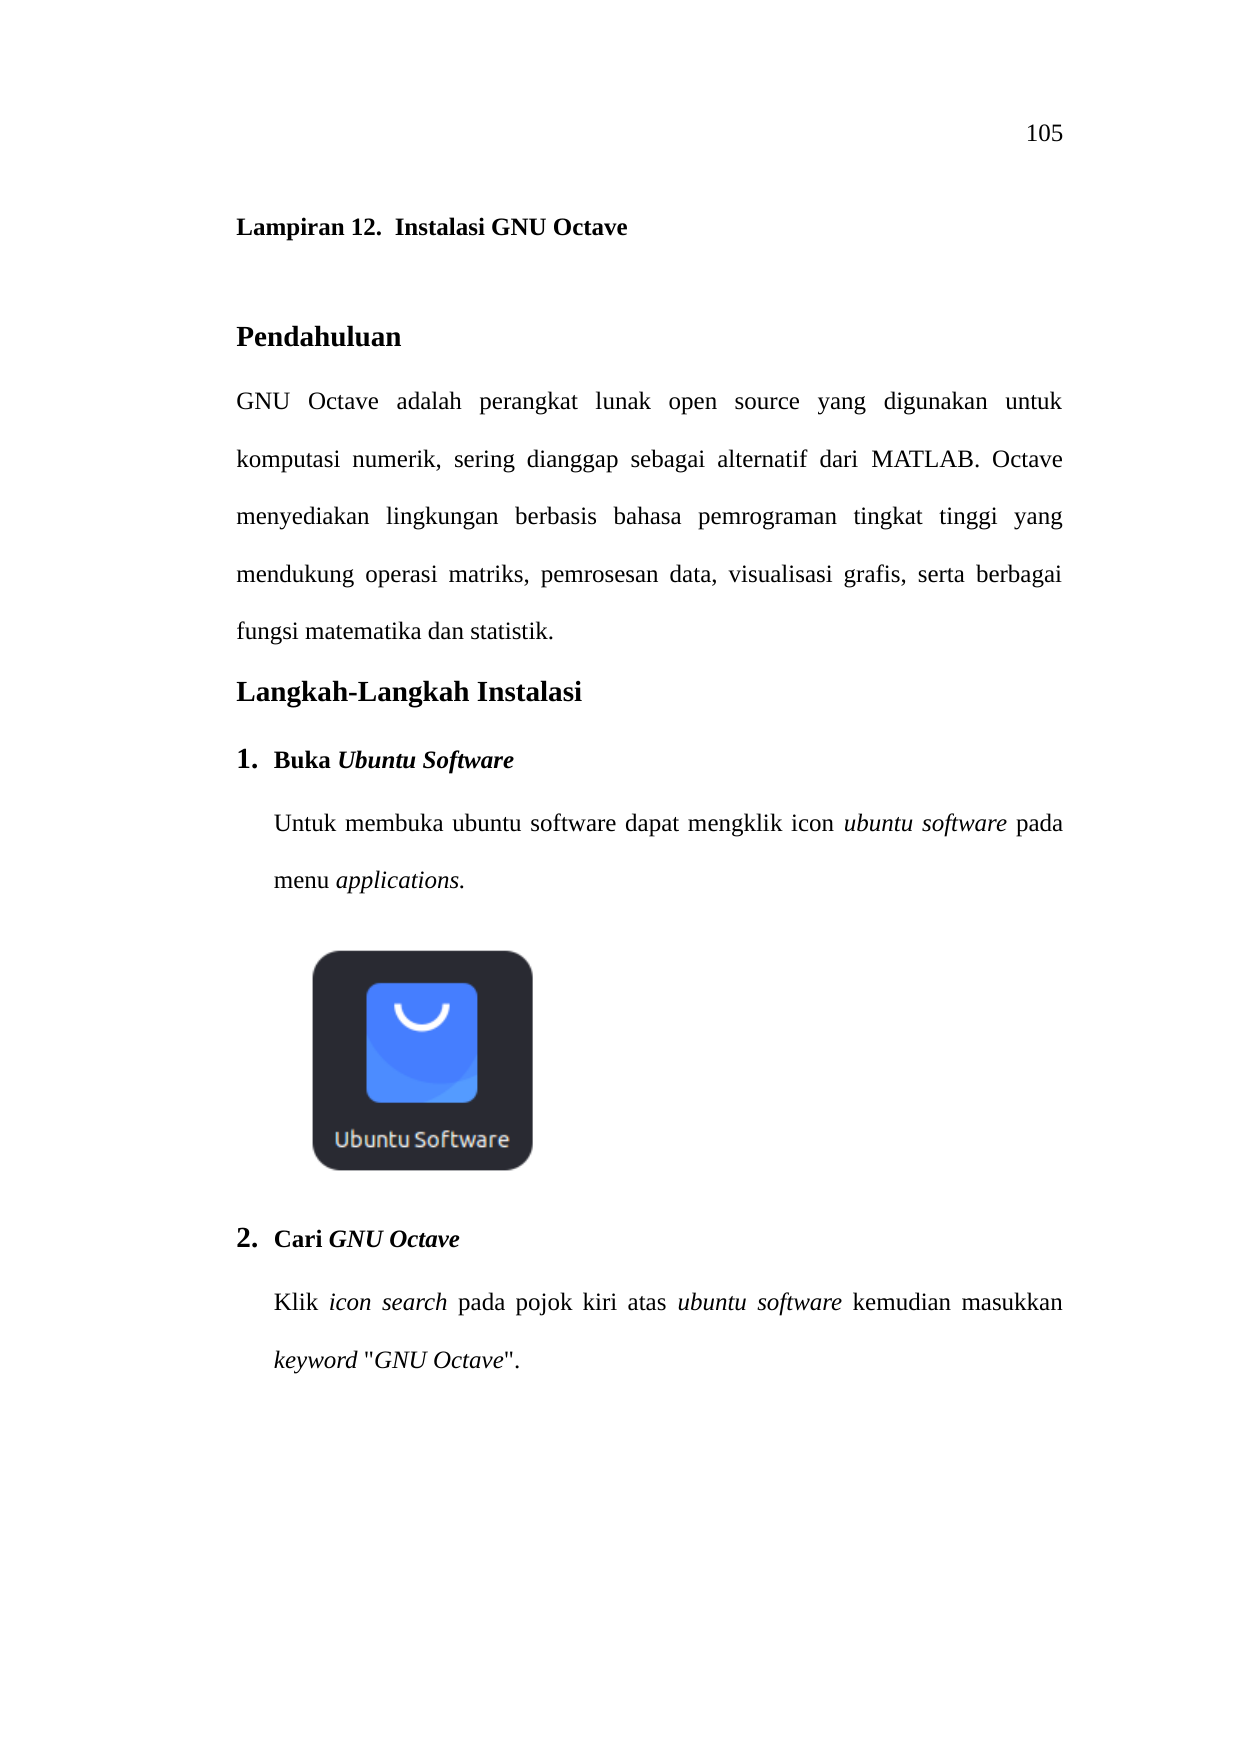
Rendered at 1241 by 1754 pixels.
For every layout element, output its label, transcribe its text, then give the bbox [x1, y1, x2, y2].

text Pendahuluan [236, 319, 1063, 353]
text Langkah-Langkah Instalasi [236, 674, 1063, 707]
picture [276, 925, 573, 1189]
list Klik icon search pada pojok kiri atas ubuntu software kemudian masukkan keyword "GNU Octave". [236, 1287, 1063, 1374]
list Untuk membuka ubuntu software dapat mengklik icon ubuntu software pada menu applications. [236, 808, 1063, 894]
subtitle Instalasi GNU Octave [236, 212, 1063, 241]
list Buka Ubuntu Software [236, 741, 1063, 774]
list Cari GNU Octave [236, 1220, 1063, 1254]
text GNU Octave adalah perangkat lunak open source yang digunakan untuk komputasi numerik, sering dianggap sebagai alternatif dari MATLAB. Octave menyediakan lingkungan berbasis­ bahasa pemrograman tingkat tinggi yang mendukung operasi matriks, pemrosesan data, visualisasi grafis, serta berbagai fungsi matematika dan statistik. [236, 386, 1063, 645]
